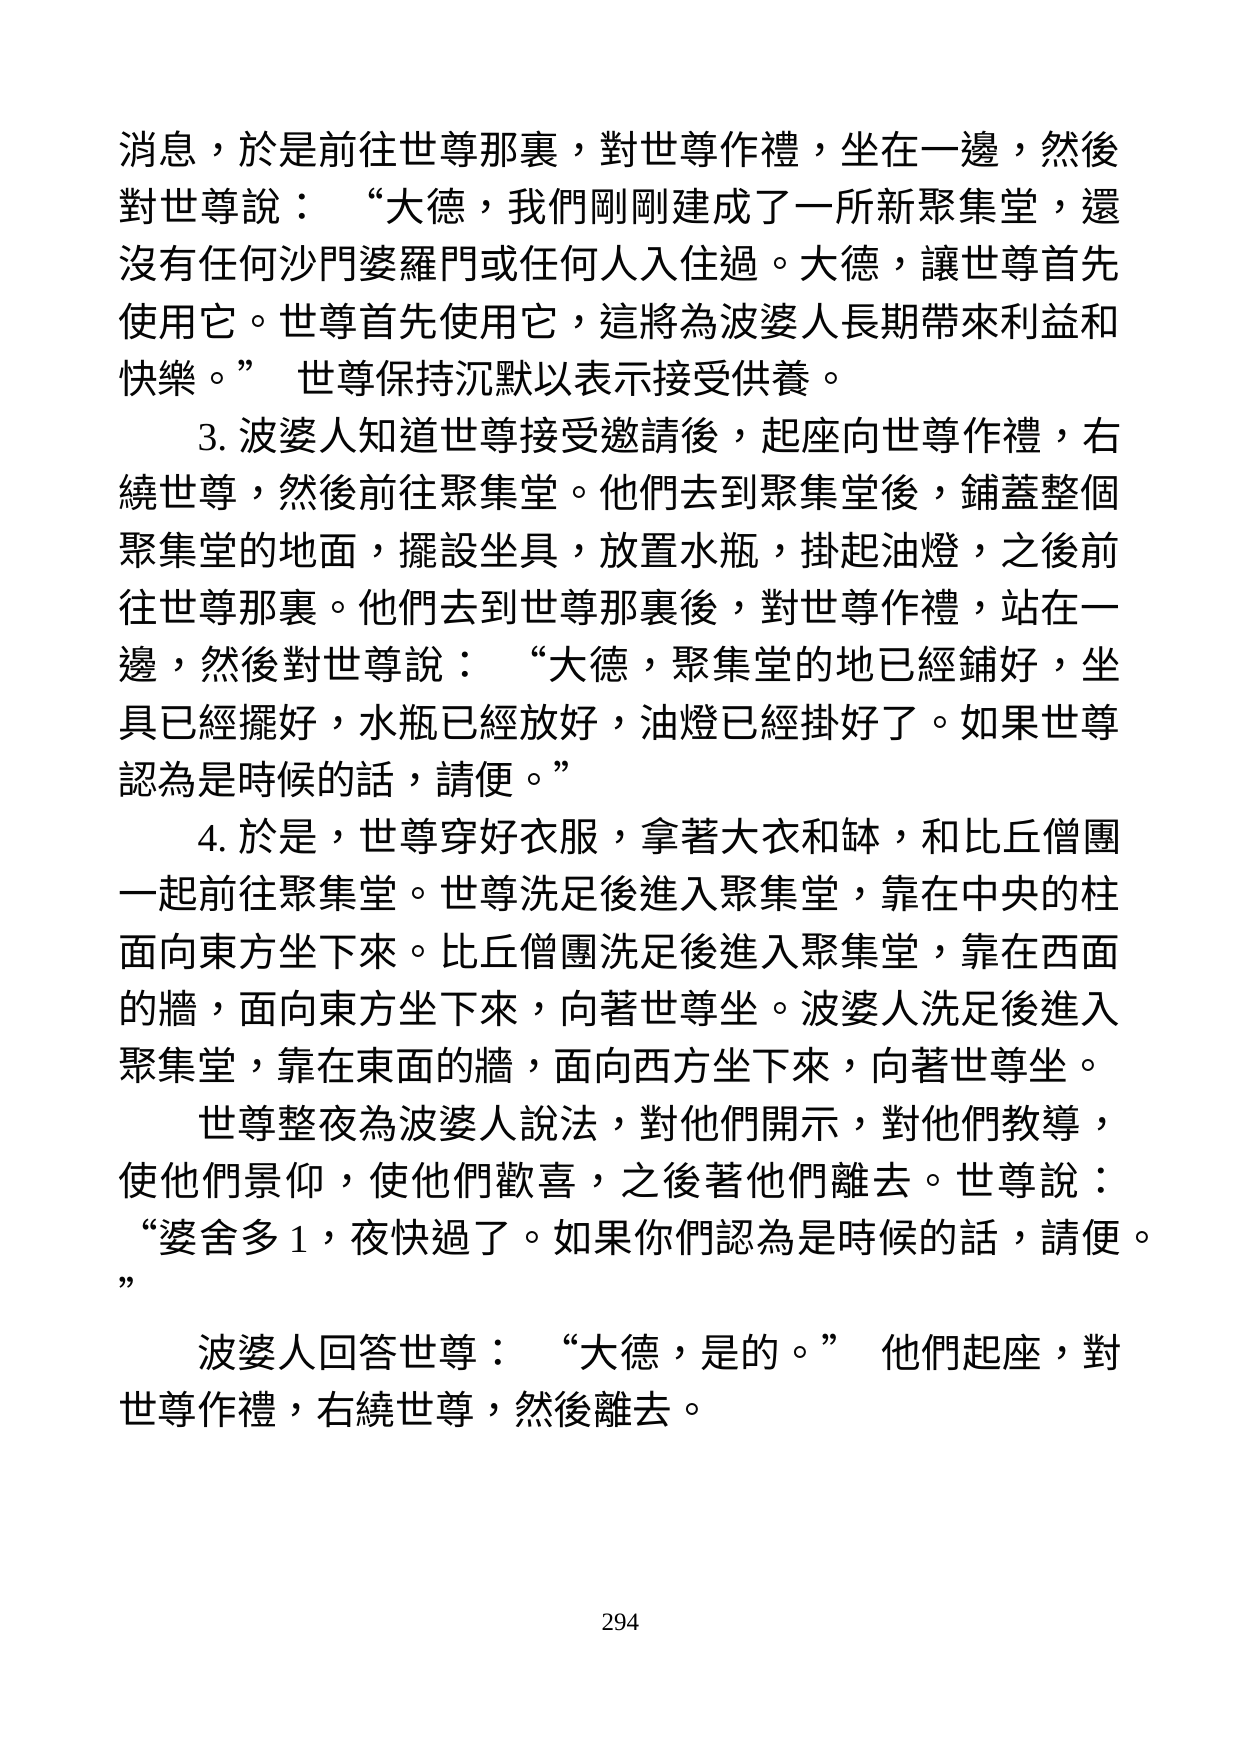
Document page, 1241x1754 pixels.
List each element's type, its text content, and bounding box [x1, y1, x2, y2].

text 3. 波婆人知道世尊接受邀請後，起座向世尊作禮，右繞世尊，然後前往聚集堂。他們去到聚集堂後，鋪蓋整個聚集堂的地面，擺設坐具，放置水瓶，掛起油燈，之後前往世尊那裏。他們去到世尊那裏後，對世尊作禮，站在一邊，然後對世尊說： “大德，聚集堂的地已經鋪好，坐具已經擺好，水瓶已經放好，油燈已經掛好了。如果世尊認為是時候的話，請便。” [118, 404, 1122, 806]
text 4. 於是，世尊穿好衣服，拿著大衣和缽，和比丘僧團一起前往聚集堂。世尊洗足後進入聚集堂，靠在中央的柱，面向東方坐下來。比丘僧團洗足後進入聚集堂，靠在西面的牆，面向東方坐下來，向著世尊坐。波婆人洗足後進入聚集堂，靠在東面的牆，面向西方坐下來，向著世尊坐。 [118, 806, 1122, 1092]
text 消息，於是前往世尊那裏，對世尊作禮，坐在一邊，然後對世尊說： “大德，我們剛剛建成了一所新聚集堂，還沒有任何沙門婆羅門或任何人入住過。大德，讓世尊首先使用它。世尊首先使用它，這將為波婆人長期帶來利益和快樂。” 世尊保持沉默以表示接受供養。 [118, 118, 1122, 404]
text 世尊整夜為波婆人說法，對他們開示，對他們教導，使他們景仰，使他們歡喜，之後著他們離去。世尊說： “婆舍多1，夜快過了。如果你們認為是時候的話，請便。” [118, 1092, 1122, 1321]
text 波婆人回答世尊： “大德，是的。” 他們起座，對世尊作禮，右繞世尊，然後離去。 [118, 1321, 1122, 1436]
